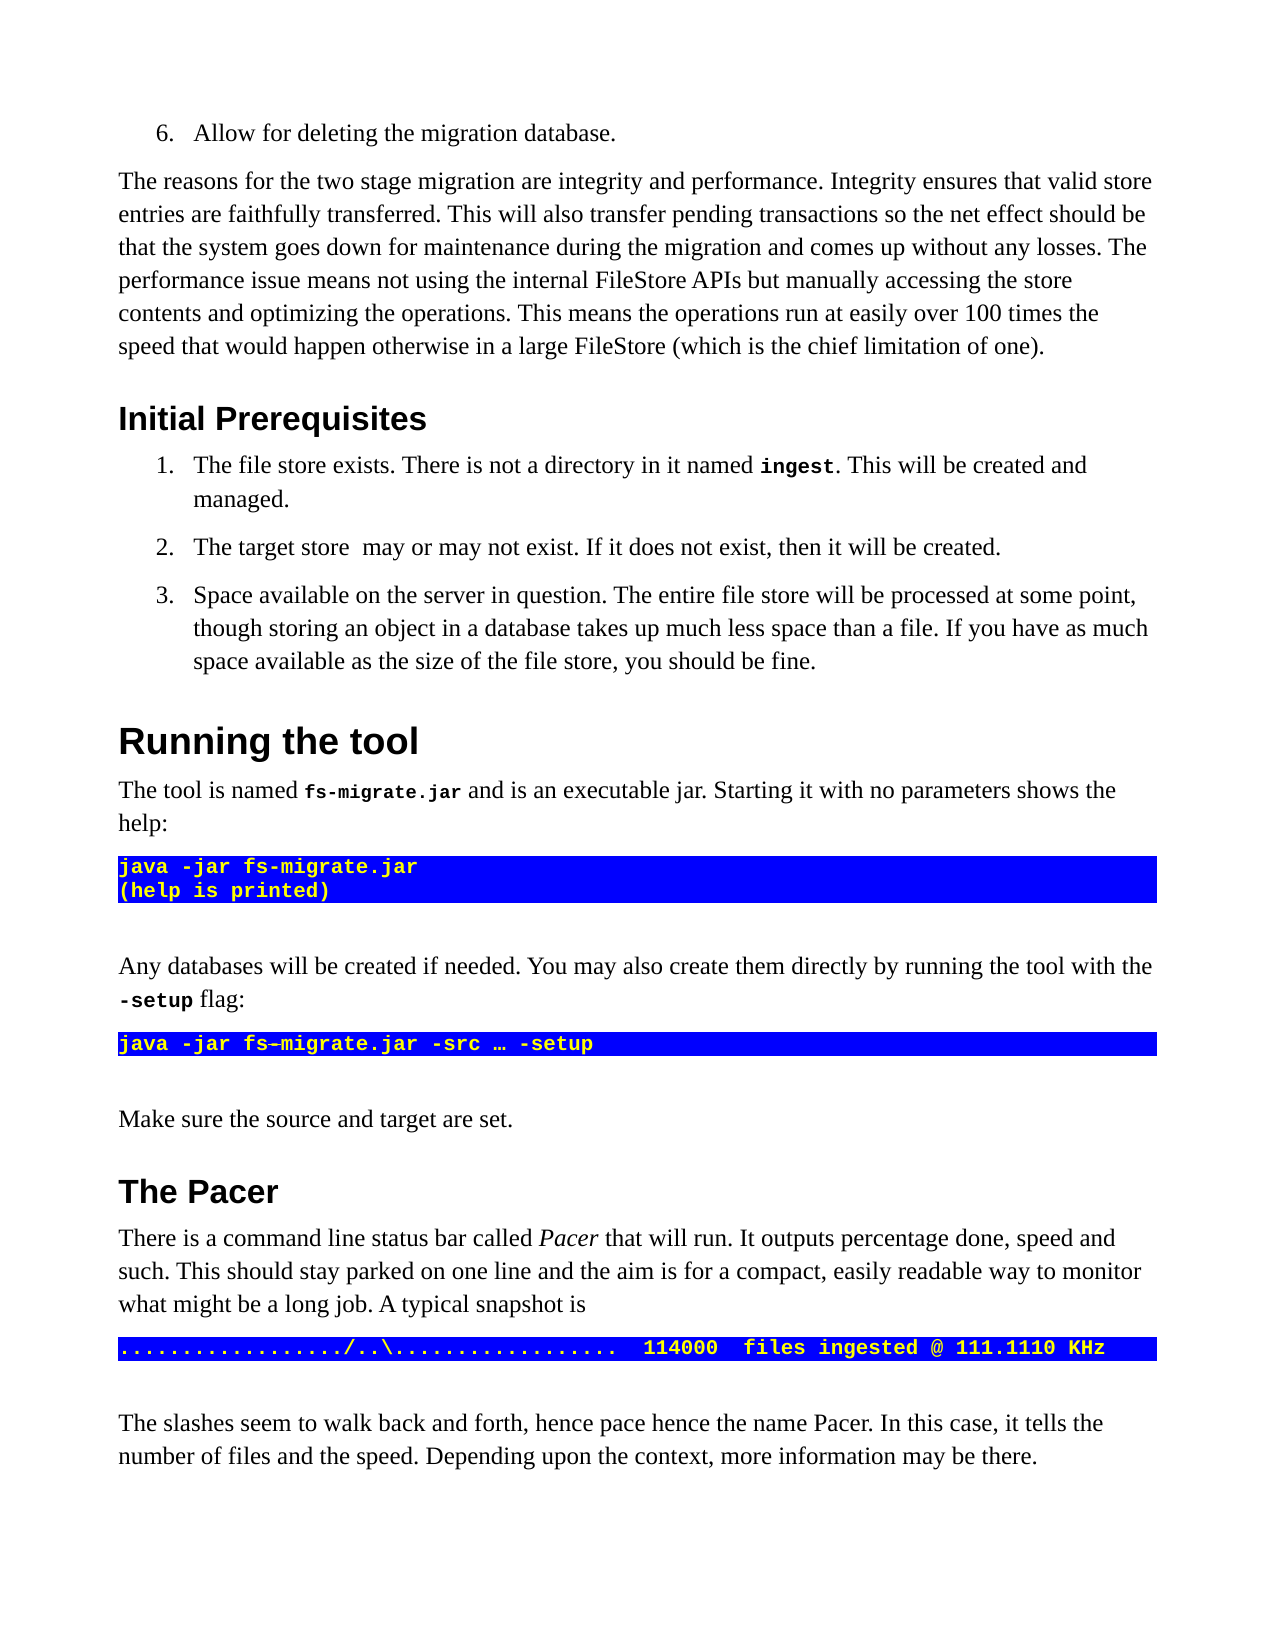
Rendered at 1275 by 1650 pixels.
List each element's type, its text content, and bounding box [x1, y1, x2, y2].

subtitle Initial Prerequisites [118, 399, 1157, 438]
subtitle The Pacer [118, 1172, 1157, 1211]
text Any databases will be created if needed. You may also create them directly by running the tool with the -setup flag: [118, 951, 1157, 1013]
list The file store exists. There is not a directory in it named ingest. This will be created and managed. [156, 450, 1157, 513]
text The tool is named fs-migrate.jar and is an executable jar. Starting it with no parameters shows the help: [118, 775, 1157, 837]
text The reasons for the two stage migration are integrity and performance. Integrity ensures that valid store entries are faithfully transferred. This will also transfer pending transactions so the net effect should be that the system goes down for maintenance during the migration and comes up without any losses. The performance issue means not using the internal FileStore APIs but manually accessing the store contents and optimizing the operations. This means the operations run at easily over 100 times the speed that would happen otherwise in a large FileStore (which is the chief limitation of one). [118, 166, 1157, 359]
list The target store may or may not exist. If it does not exist, then it will be created. [156, 532, 1157, 561]
text Make sure the source and target are set. [118, 1104, 1157, 1132]
text java -jar fs-migrate.jar [118, 856, 1157, 880]
text java -jar fs-migrate.jar -src … -setup [118, 1032, 1157, 1056]
text The slashes seem to walk back and forth, hence pace hence the name Pacer. In this case, it tells the number of files and the speed. Depending upon the context, more information may be there. [118, 1408, 1157, 1470]
list Allow for deleting the migration database. [156, 118, 1157, 147]
text There is a command line status bar called Pacer that will run. It outputs percentage done, speed and such. This should stay parked on one line and the aim is for a compact, easily readable way to monitor what might be a long job. A typical snapshot is [118, 1223, 1157, 1318]
list Space available on the server in question. The entire file store will be processed at some point, though storing an object in a database takes up much less space than a file. If you have as much space available as the size of the file store, you should be fine. [156, 580, 1157, 675]
text ................../..\.................. 114000 files ingested @ 111.1110 KHz [118, 1337, 1157, 1361]
text (help is printed) [118, 880, 1157, 903]
subtitle Running the tool [118, 719, 1157, 763]
